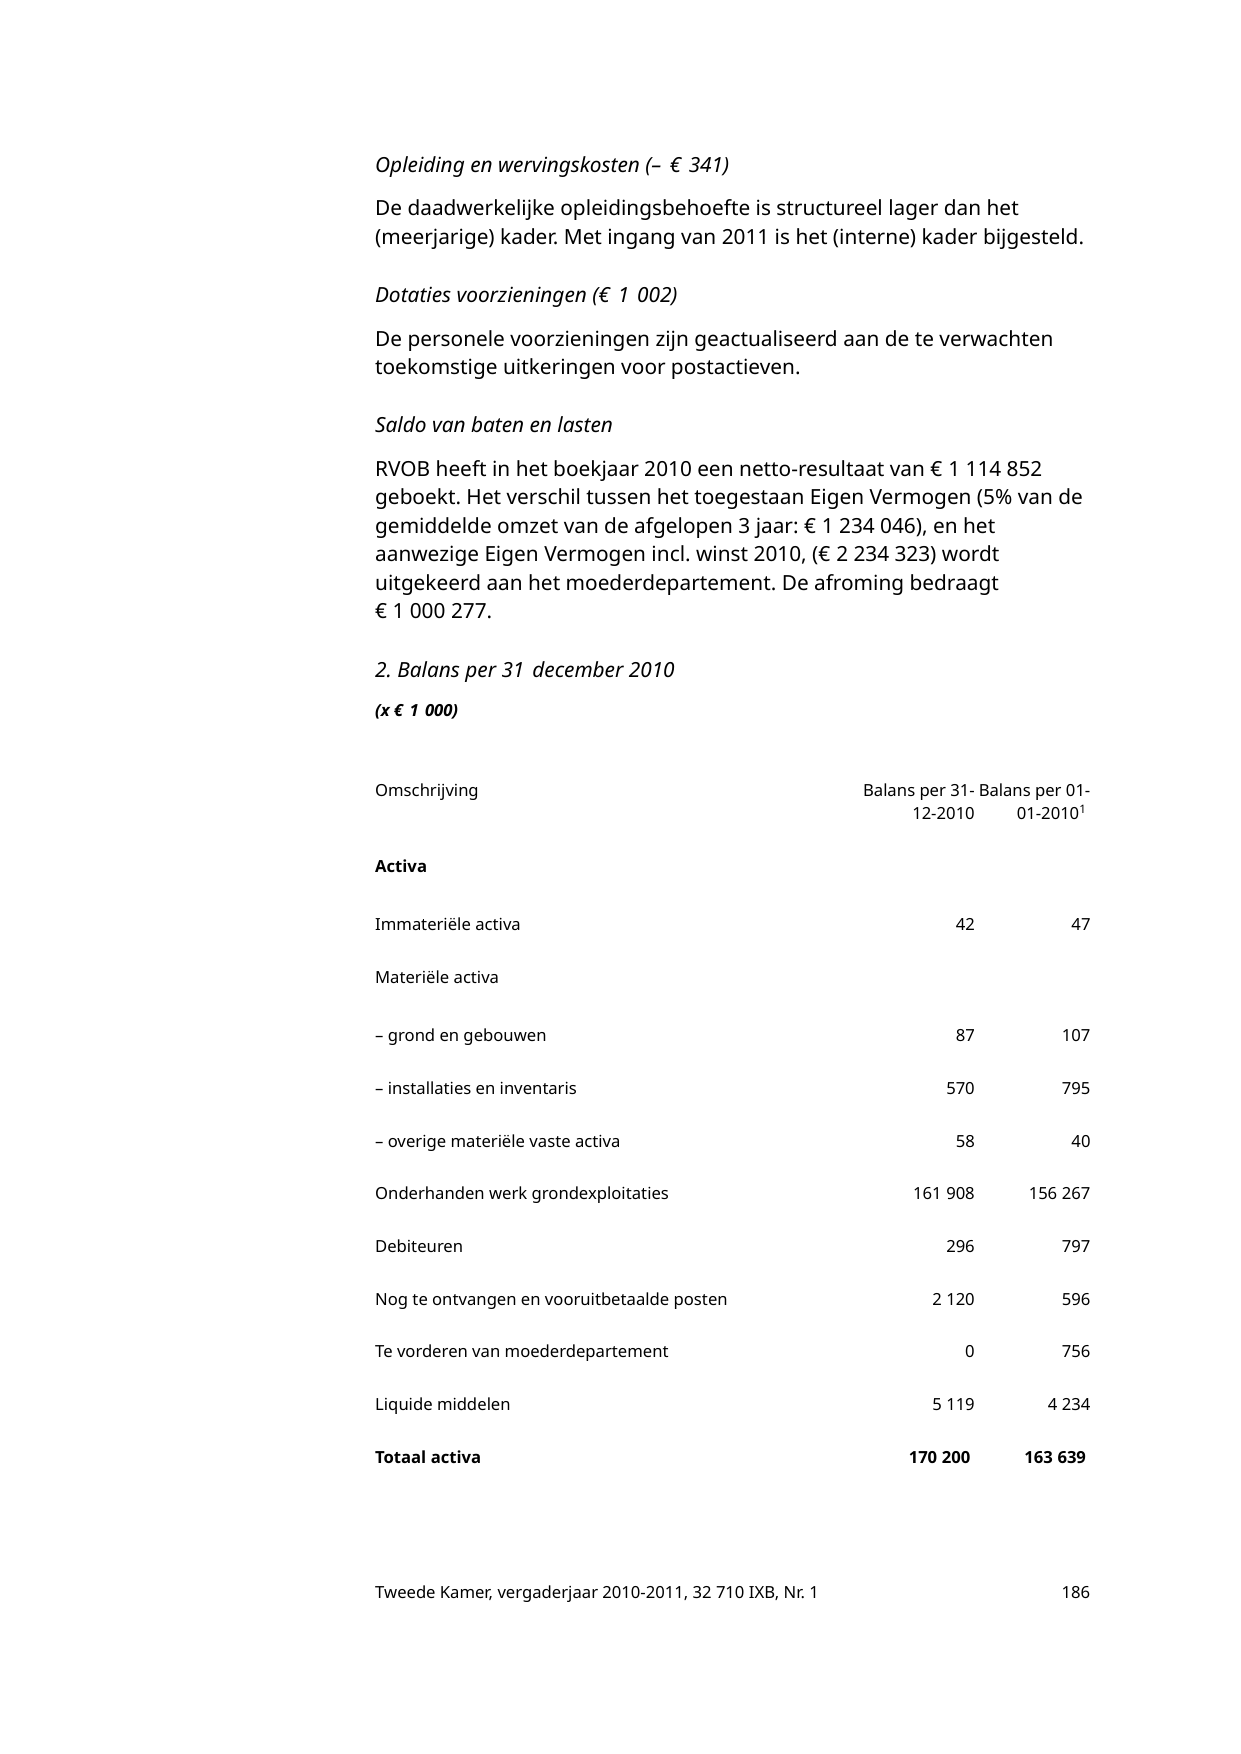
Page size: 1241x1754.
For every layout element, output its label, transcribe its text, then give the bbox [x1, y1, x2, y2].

table_cell [975, 854, 1090, 913]
table_cell Liquide middelen [375, 1393, 859, 1445]
table_cell 58 [859, 1129, 974, 1182]
table_cell Materiële activa [375, 965, 859, 1024]
table_header Balans per 01-01-20101 [975, 779, 1090, 854]
table_cell 40 [975, 1129, 1090, 1182]
table_cell Te vorderen van moederdepartement [375, 1340, 859, 1393]
table_cell Immateriële activa [375, 913, 859, 965]
text RVOB heeft in het boekjaar 2010 een netto-resultaat van € 1 114 852 geboekt. Het verschil tussen het toegestaan Eigen Vermogen (5% van de gemiddelde omzet van de afgelopen 3 jaar: € 1 234 046), en het aanwezige Eigen Vermogen incl. winst 2010, (€ 2 234 323) wordt uitgekeerd aan het moederdepartement. De afroming bedraagt € 1 000 277. [375, 454, 1090, 625]
table_header Omschrijving [375, 779, 859, 854]
text 2. Balans per 31 december 2010 [375, 655, 1090, 683]
table_cell Debiteuren [375, 1235, 859, 1287]
table_cell Totaal activa [375, 1445, 859, 1498]
table_cell 596 [975, 1287, 1090, 1340]
table_header Balans per 31-12-2010 [859, 779, 974, 854]
table_cell [975, 965, 1090, 1024]
table_cell 797 [975, 1235, 1090, 1287]
table_cell 2 120 [859, 1287, 974, 1340]
table_cell 0 [859, 1340, 974, 1393]
table_cell Activa [375, 854, 859, 913]
text Saldo van baten en lasten [375, 411, 1090, 439]
table_cell 87 [859, 1024, 974, 1076]
text De daadwerkelijke opleidingsbehoefte is structureel lager dan het (meerjarige) kader. Met ingang van 2011 is het (interne) kader bijgesteld. [375, 193, 1090, 250]
table_cell 47 [975, 913, 1090, 965]
table_cell 156 267 [975, 1182, 1090, 1234]
table_cell – overige materiële vaste activa [375, 1129, 859, 1182]
table_cell 5 119 [859, 1393, 974, 1445]
table_cell 296 [859, 1235, 974, 1287]
table_cell [859, 965, 974, 1024]
table_cell – grond en gebouwen [375, 1024, 859, 1076]
text Dotaties voorzieningen (€ 1 002) [375, 280, 1090, 309]
text Opleiding en wervingskosten (– € 341) [375, 150, 1090, 178]
table_cell 756 [975, 1340, 1090, 1393]
table_cell 570 [859, 1076, 974, 1129]
table_cell [859, 854, 974, 913]
table_cell 163 639 [975, 1445, 1090, 1498]
table_cell Onderhanden werk grondexploitaties [375, 1182, 859, 1234]
table_cell 107 [975, 1024, 1090, 1076]
table_cell 4 234 [975, 1393, 1090, 1445]
table_cell 42 [859, 913, 974, 965]
table_cell 170 200 [859, 1445, 974, 1498]
table_cell – installaties en inventaris [375, 1076, 859, 1129]
table_cell 161 908 [859, 1182, 974, 1234]
text De personele voorzieningen zijn geactualiseerd aan de te verwachten toekomstige uitkeringen voor postactieven. [375, 324, 1090, 381]
table_cell Nog te ontvangen en vooruitbetaalde posten [375, 1287, 859, 1340]
text (x € 1 000) [375, 698, 1090, 721]
table_cell 795 [975, 1076, 1090, 1129]
